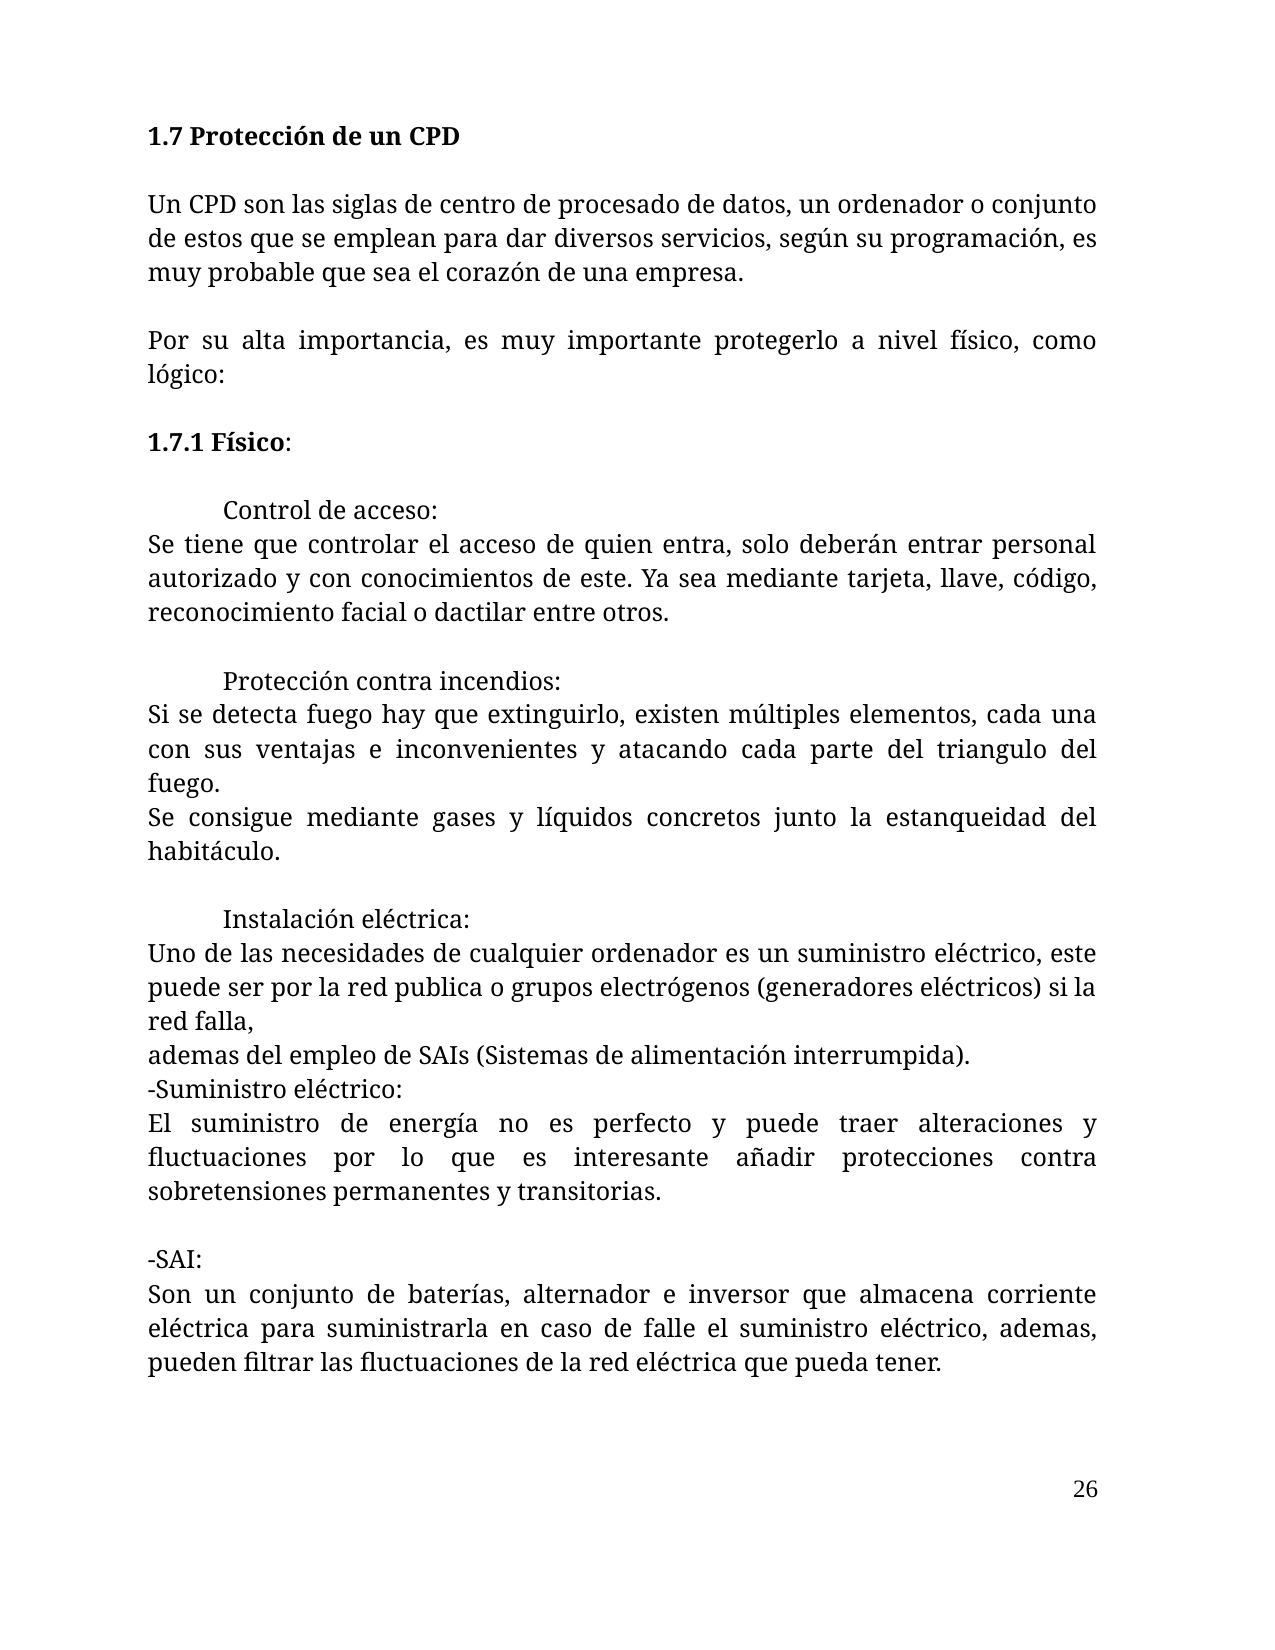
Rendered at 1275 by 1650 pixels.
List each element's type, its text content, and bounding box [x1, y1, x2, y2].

text 1.7.1 Físico: [148, 425, 1098, 459]
text Se consigue mediante gases y líquidos concretos junto la estanqueidad del habitáculo. [148, 799, 1098, 867]
text Son un conjunto de baterías, alternador e inversor que almacena corriente eléctrica para suministrarla en caso de falle el suministro eléctrico, ademas, pueden filtrar las fluctuaciones de la red eléctrica que pueda tener. [148, 1276, 1098, 1378]
text ademas del empleo de SAIs (Sistemas de alimentación interrumpida). [148, 1038, 1098, 1072]
text Protección contra incendios: [148, 663, 1098, 697]
text Se tiene que controlar el acceso de quien entra, solo deberán entrar personal autorizado y con conocimientos de este. Ya sea mediante tarjeta, llave, código, reconocimiento facial o dactilar entre otros. [148, 527, 1098, 629]
text 1.7 Protección de un CPD [148, 118, 1098, 152]
text Instalación eléctrica: [148, 902, 1098, 936]
text -SAI: [148, 1242, 1098, 1276]
text Control de acceso: [148, 493, 1098, 527]
text Si se detecta fuego hay que extinguirlo, existen múltiples elementos, cada una con sus ventajas e inconvenientes y atacando cada parte del triangulo del fuego. [148, 697, 1098, 799]
text Por su alta importancia, es muy importante protegerlo a nivel físico, como lógico: [148, 322, 1098, 391]
text Un CPD son las siglas de centro de procesado de datos, un ordenador o conjunto de estos que se emplean para dar diversos servicios, según su programación, es muy probable que sea el corazón de una empresa. [148, 186, 1098, 288]
text -Suministro eléctrico: [148, 1072, 1098, 1106]
text El suministro de energía no es perfecto y puede traer alteraciones y fluctuaciones por lo que es interesante añadir protecciones contra sobretensiones permanentes y transitorias. [148, 1106, 1098, 1208]
text Uno de las necesidades de cualquier ordenador es un suministro eléctrico, este puede ser por la red publica o grupos electrógenos (generadores eléctricos) si la red falla, [148, 936, 1098, 1038]
